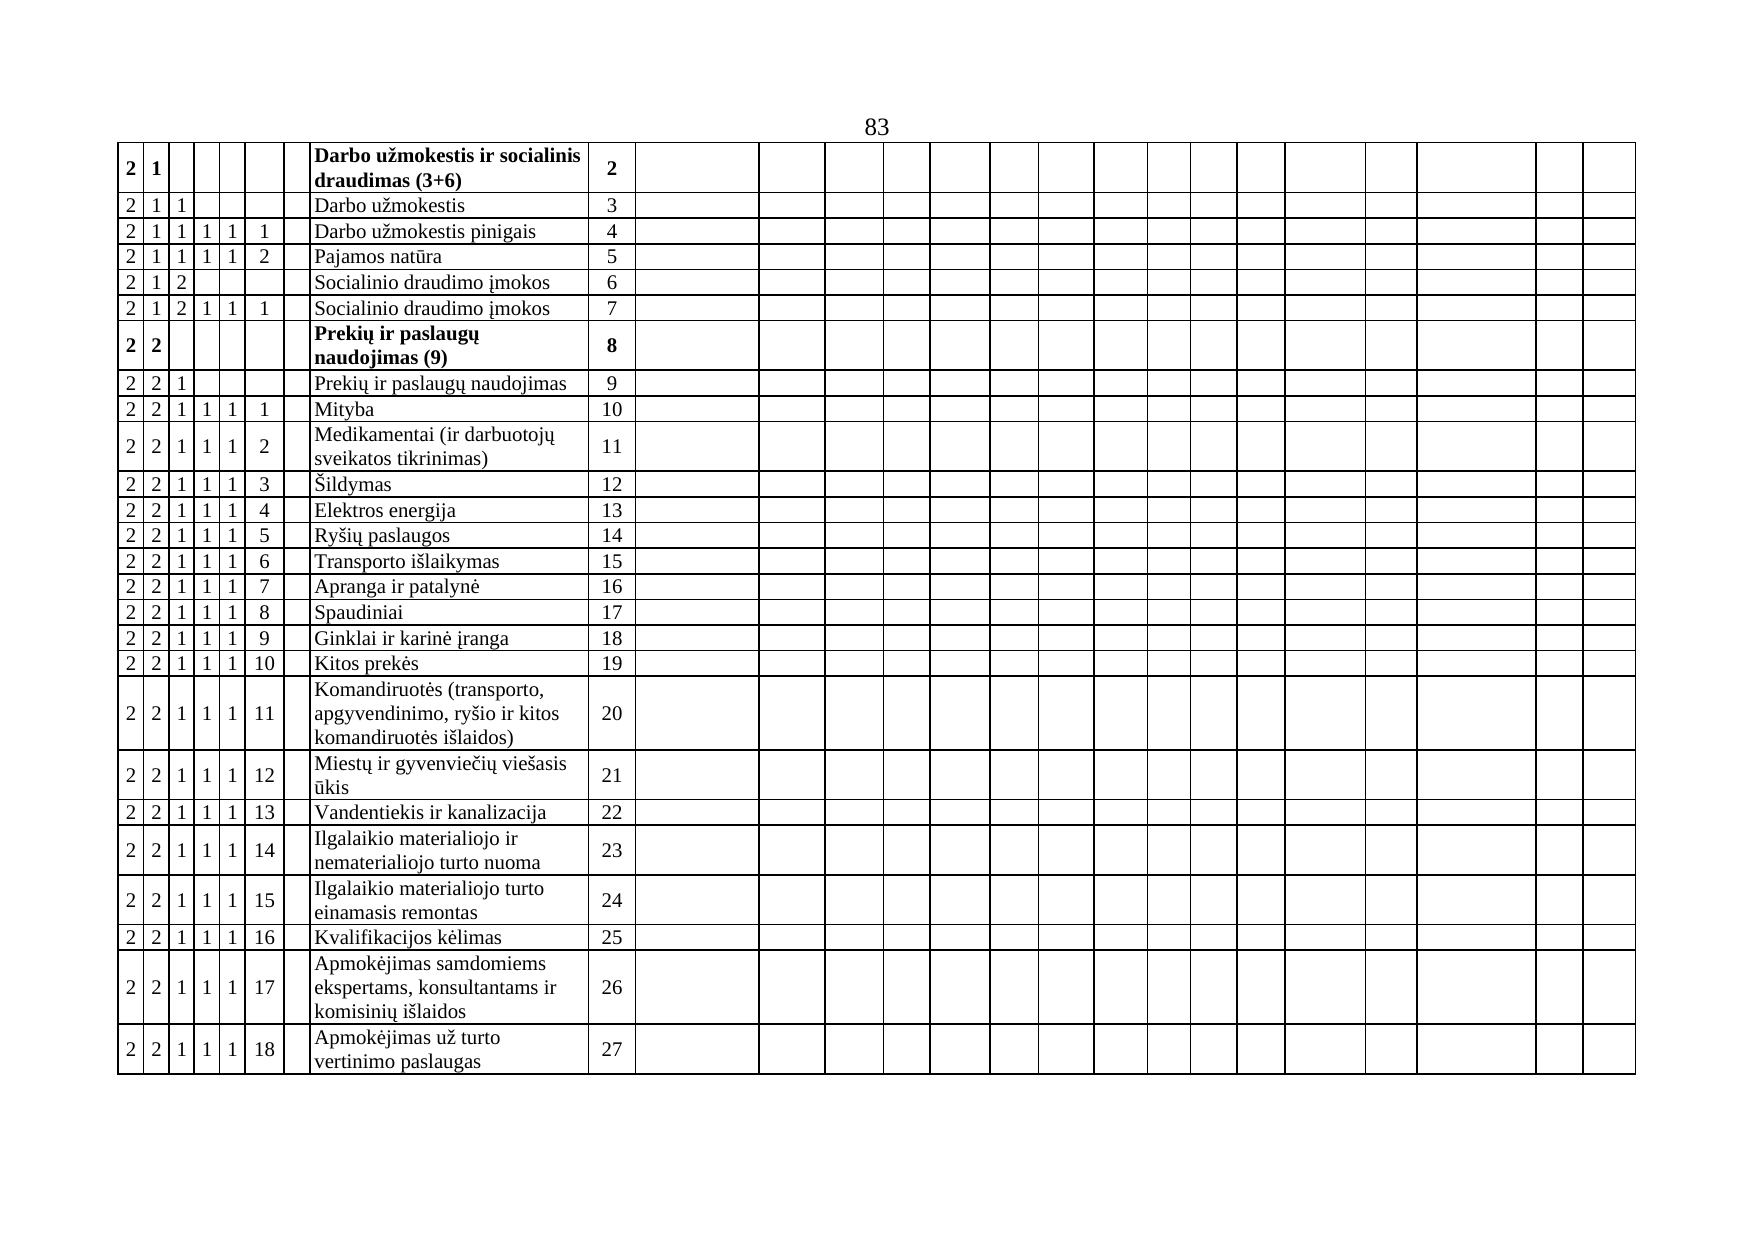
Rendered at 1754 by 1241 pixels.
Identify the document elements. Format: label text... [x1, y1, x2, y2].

table_cell [1418, 219, 1535, 243]
table_cell Apranga ir patalynė [311, 575, 588, 598]
table_cell [285, 193, 309, 217]
table_cell [170, 143, 193, 192]
table_cell [884, 751, 929, 799]
table_cell 9 [589, 371, 635, 395]
table_cell [285, 397, 309, 421]
table_cell Apmokėjimas už turto vertinimo paslaugas [311, 1025, 588, 1073]
table_cell [1366, 925, 1416, 949]
table_cell [246, 371, 283, 395]
table_cell [1537, 143, 1582, 192]
table_cell [1366, 270, 1416, 294]
table_cell [1039, 321, 1093, 369]
table_cell [1095, 876, 1147, 924]
table_cell 1 [195, 751, 219, 799]
table_cell [1238, 876, 1284, 924]
table_cell [1286, 422, 1365, 470]
table_cell [1584, 472, 1635, 496]
table_cell [1191, 523, 1236, 547]
table_cell 18 [246, 1025, 283, 1073]
table_cell [1537, 397, 1582, 421]
table_cell [931, 751, 989, 799]
table_cell 1 [170, 219, 193, 243]
table_cell [1238, 321, 1284, 369]
table_cell [195, 371, 219, 395]
table_cell [170, 321, 193, 369]
table_cell Ginklai ir karinė įranga [311, 626, 588, 650]
table_cell [1418, 245, 1535, 268]
table_cell [1366, 498, 1416, 522]
table_cell [1148, 575, 1190, 598]
table_cell [884, 549, 929, 573]
table_cell [884, 575, 929, 598]
table_cell 2 [119, 523, 143, 547]
table_cell [931, 951, 989, 1023]
table_cell [1191, 472, 1236, 496]
table_cell 1 [220, 1025, 244, 1073]
table_cell [1366, 600, 1416, 624]
table_cell Prekių ir paslaugų naudojimas (9) [311, 321, 588, 369]
table_cell [760, 296, 824, 320]
table_cell 1 [195, 549, 219, 573]
table_cell [1537, 826, 1582, 874]
table_cell [884, 143, 929, 192]
table_cell 2 [119, 219, 143, 243]
table_cell Ryšių paslaugos [311, 523, 588, 547]
table_cell [1584, 371, 1635, 395]
table_cell [991, 575, 1038, 598]
table_cell [1039, 498, 1093, 522]
table_cell [1537, 498, 1582, 522]
table_cell [991, 826, 1038, 874]
table_cell [1039, 549, 1093, 573]
table_cell [1238, 270, 1284, 294]
table_cell [1537, 219, 1582, 243]
table_cell 1 [170, 651, 193, 675]
table_cell [884, 422, 929, 470]
table_cell 1 [220, 600, 244, 624]
table_cell [884, 600, 929, 624]
table_cell [636, 523, 758, 547]
table_cell 2 [119, 498, 143, 522]
table_cell [884, 245, 929, 268]
table_cell 19 [589, 651, 635, 675]
table_cell [1238, 951, 1284, 1023]
table_cell [1039, 219, 1093, 243]
table_cell [826, 193, 883, 217]
table_cell 1 [170, 472, 193, 496]
table_cell [826, 876, 883, 924]
table_cell 2 [144, 951, 168, 1023]
table_cell [1148, 472, 1190, 496]
table_cell [1191, 651, 1236, 675]
table_cell [1039, 951, 1093, 1023]
table_cell [931, 422, 989, 470]
table_cell [1286, 651, 1365, 675]
table_cell [1238, 193, 1284, 217]
table_cell [285, 626, 309, 650]
table_cell [1238, 523, 1284, 547]
table_cell [1286, 626, 1365, 650]
table_cell [1286, 219, 1365, 243]
table_cell [636, 925, 758, 949]
table_cell [1286, 600, 1365, 624]
table_cell 1 [195, 651, 219, 675]
table_cell [760, 925, 824, 949]
table_cell Komandiruotės (transporto, apgyvendinimo, ryšio ir kitos komandiruotės išlaidos) [311, 677, 588, 749]
table_cell 17 [246, 951, 283, 1023]
table_cell 1 [220, 575, 244, 598]
table_cell Ilgalaikio materialiojo turto einamasis remontas [311, 876, 588, 924]
table_cell [1039, 193, 1093, 217]
table_cell 8 [589, 321, 635, 369]
table_cell [1095, 193, 1147, 217]
table_cell [1286, 575, 1365, 598]
table_cell 1 [195, 523, 219, 547]
table_cell [220, 371, 244, 395]
table_cell [1286, 270, 1365, 294]
table_cell 1 [220, 951, 244, 1023]
table_cell 1 [220, 397, 244, 421]
table_cell [884, 193, 929, 217]
table_cell Transporto išlaikymas [311, 549, 588, 573]
table_cell [1418, 600, 1535, 624]
table_cell [1418, 143, 1535, 192]
table_cell [1286, 245, 1365, 268]
table_cell [826, 422, 883, 470]
table_cell 1 [220, 523, 244, 547]
table_cell 1 [220, 651, 244, 675]
table_cell 2 [119, 800, 143, 824]
table_cell [931, 575, 989, 598]
table_cell [1148, 219, 1190, 243]
table_cell [1039, 523, 1093, 547]
table_cell [1148, 677, 1190, 749]
table_cell 20 [589, 677, 635, 749]
table_cell [1366, 321, 1416, 369]
table_cell [1238, 219, 1284, 243]
table_cell [931, 677, 989, 749]
table_cell [760, 549, 824, 573]
table_cell [1095, 651, 1147, 675]
table_cell 1 [170, 800, 193, 824]
table_cell [760, 498, 824, 522]
table_cell [1095, 472, 1147, 496]
table_cell [1286, 951, 1365, 1023]
table_cell 2 [170, 270, 193, 294]
table_cell 1 [170, 422, 193, 470]
table_cell [1039, 472, 1093, 496]
table_cell [195, 193, 219, 217]
table_cell [636, 371, 758, 395]
table_cell [1095, 397, 1147, 421]
table_cell [1148, 371, 1190, 395]
table_cell [1584, 397, 1635, 421]
table_cell [1366, 549, 1416, 573]
table_cell 1 [170, 876, 193, 924]
table_cell Spaudiniai [311, 600, 588, 624]
table_cell [636, 219, 758, 243]
table_cell [1418, 498, 1535, 522]
table_cell [931, 371, 989, 395]
table_cell [1039, 600, 1093, 624]
table_cell [220, 193, 244, 217]
table_cell Medikamentai (ir darbuotojų sveikatos tikrinimas) [311, 422, 588, 470]
table_cell 10 [589, 397, 635, 421]
table_cell [826, 397, 883, 421]
table_cell [931, 1025, 989, 1073]
table_cell 11 [246, 677, 283, 749]
table_cell [991, 800, 1038, 824]
table_cell [1537, 751, 1582, 799]
table_cell 2 [119, 371, 143, 395]
table_cell [760, 677, 824, 749]
table_cell [1095, 219, 1147, 243]
table_cell [1039, 270, 1093, 294]
table_cell [285, 925, 309, 949]
table_cell 1 [220, 296, 244, 320]
table_cell [991, 651, 1038, 675]
table_cell [760, 245, 824, 268]
table_cell 1 [195, 1025, 219, 1073]
table_cell [1191, 321, 1236, 369]
table_cell 1 [144, 296, 168, 320]
table_cell [1238, 296, 1284, 320]
table_cell 8 [246, 600, 283, 624]
table_cell [1148, 498, 1190, 522]
table_cell [1191, 925, 1236, 949]
table_cell 1 [170, 951, 193, 1023]
table_cell [1366, 1025, 1416, 1073]
table_cell 2 [144, 925, 168, 949]
table_cell [285, 219, 309, 243]
table_cell [760, 422, 824, 470]
table_cell [1537, 549, 1582, 573]
table_cell [760, 826, 824, 874]
table_cell [991, 245, 1038, 268]
table_cell [636, 1025, 758, 1073]
table_cell [1584, 826, 1635, 874]
table_cell [991, 296, 1038, 320]
table_cell [1148, 422, 1190, 470]
table_cell [884, 925, 929, 949]
table_cell [760, 876, 824, 924]
table_cell 2 [119, 143, 143, 192]
table_cell [1191, 600, 1236, 624]
table_cell [285, 498, 309, 522]
table_cell [1148, 826, 1190, 874]
table_cell 2 [144, 876, 168, 924]
table_cell 4 [589, 219, 635, 243]
table_cell 2 [119, 1025, 143, 1073]
table_cell 1 [220, 751, 244, 799]
table_cell 2 [144, 751, 168, 799]
table_cell 1 [195, 575, 219, 598]
table_cell [285, 876, 309, 924]
table_cell [1418, 193, 1535, 217]
table_cell [1095, 677, 1147, 749]
table_cell [1286, 296, 1365, 320]
table_cell [1238, 397, 1284, 421]
table_cell [1366, 422, 1416, 470]
table_cell [1238, 600, 1284, 624]
table_cell [285, 523, 309, 547]
table_cell [1366, 826, 1416, 874]
table_cell 2 [119, 549, 143, 573]
table_cell [1095, 1025, 1147, 1073]
table_cell [1095, 321, 1147, 369]
table_cell [931, 523, 989, 547]
table_cell [884, 951, 929, 1023]
table_cell [1191, 800, 1236, 824]
table_cell [195, 321, 219, 369]
table_cell [636, 193, 758, 217]
table_cell [636, 626, 758, 650]
table_cell 1 [195, 498, 219, 522]
table_cell [1148, 549, 1190, 573]
table_cell 4 [246, 498, 283, 522]
table_cell [1191, 1025, 1236, 1073]
table_cell [760, 193, 824, 217]
table_cell [826, 472, 883, 496]
table_cell 2 [144, 523, 168, 547]
table_cell [1584, 270, 1635, 294]
table_cell 3 [246, 472, 283, 496]
table_cell 12 [246, 751, 283, 799]
table_cell [1537, 626, 1582, 650]
table_cell [826, 600, 883, 624]
table_cell [1148, 296, 1190, 320]
table_cell Kitos prekės [311, 651, 588, 675]
table_cell [884, 296, 929, 320]
table_cell 14 [589, 523, 635, 547]
table_cell [246, 143, 283, 192]
table_cell [1286, 1025, 1365, 1073]
table_cell 1 [220, 876, 244, 924]
table_cell 2 [119, 600, 143, 624]
table_cell 1 [170, 397, 193, 421]
table_cell [1418, 472, 1535, 496]
table_cell 2 [144, 677, 168, 749]
table_cell [931, 219, 989, 243]
table_cell [1537, 876, 1582, 924]
table_cell [1418, 397, 1535, 421]
table_cell Elektros energija [311, 498, 588, 522]
table_cell [636, 549, 758, 573]
table_cell [931, 472, 989, 496]
table_cell [1366, 575, 1416, 598]
table_cell [1148, 245, 1190, 268]
table_cell 2 [144, 549, 168, 573]
table_cell [285, 951, 309, 1023]
table_cell 1 [170, 826, 193, 874]
table_cell [991, 876, 1038, 924]
table_cell [1584, 193, 1635, 217]
table_cell 2 [144, 651, 168, 675]
table_cell 1 [170, 1025, 193, 1073]
table_cell [636, 422, 758, 470]
table_cell 2 [119, 876, 143, 924]
table_cell 1 [220, 219, 244, 243]
table_cell 2 [144, 800, 168, 824]
table_cell 1 [170, 751, 193, 799]
table_cell [1418, 626, 1535, 650]
table_cell [1537, 925, 1582, 949]
table_cell [636, 651, 758, 675]
table_cell [760, 600, 824, 624]
table_cell [220, 270, 244, 294]
table_cell [1584, 626, 1635, 650]
table_cell [931, 800, 989, 824]
table_cell [285, 549, 309, 573]
table_cell 1 [195, 677, 219, 749]
table_cell [1537, 422, 1582, 470]
table_cell 2 [144, 626, 168, 650]
table_cell 10 [246, 651, 283, 675]
table_cell [826, 925, 883, 949]
table_cell 2 [119, 245, 143, 268]
table_cell [1584, 245, 1635, 268]
table_cell [195, 143, 219, 192]
table_cell Socialinio draudimo įmokos [311, 270, 588, 294]
table_cell [760, 270, 824, 294]
table_cell [884, 472, 929, 496]
table_cell [760, 219, 824, 243]
table_cell 2 [119, 321, 143, 369]
table_cell 13 [246, 800, 283, 824]
table_cell [285, 245, 309, 268]
table_cell [1418, 296, 1535, 320]
table_cell [931, 925, 989, 949]
table_cell [991, 626, 1038, 650]
table_cell 2 [144, 600, 168, 624]
table_cell [1039, 751, 1093, 799]
table_cell [991, 523, 1038, 547]
table_cell [1148, 651, 1190, 675]
table_cell 2 [119, 826, 143, 874]
table_cell [1095, 498, 1147, 522]
table_cell [1584, 876, 1635, 924]
table_cell [1148, 951, 1190, 1023]
table_cell [1418, 422, 1535, 470]
table_cell [1286, 371, 1365, 395]
table_cell [884, 800, 929, 824]
table_cell 2 [144, 371, 168, 395]
table_cell [1418, 549, 1535, 573]
table_cell 15 [246, 876, 283, 924]
table_cell [826, 1025, 883, 1073]
table_cell [1584, 575, 1635, 598]
table_cell [826, 219, 883, 243]
table_cell [826, 951, 883, 1023]
table_cell [760, 751, 824, 799]
table_cell [1238, 677, 1284, 749]
table_cell [1095, 245, 1147, 268]
table_cell [1191, 422, 1236, 470]
table_cell [1584, 549, 1635, 573]
table_cell [760, 1025, 824, 1073]
table_cell [1095, 296, 1147, 320]
table_cell [884, 1025, 929, 1073]
table_cell [1095, 575, 1147, 598]
table_cell [1191, 575, 1236, 598]
table_cell [636, 245, 758, 268]
table_cell Kvalifikacijos kėlimas [311, 925, 588, 949]
table_cell [1418, 677, 1535, 749]
table_cell 1 [195, 219, 219, 243]
table_cell [1039, 143, 1093, 192]
table_cell 1 [144, 219, 168, 243]
table_cell [991, 143, 1038, 192]
table_cell [636, 751, 758, 799]
table_cell [1238, 575, 1284, 598]
table_cell [1039, 800, 1093, 824]
table_cell [1366, 523, 1416, 547]
table_cell [826, 626, 883, 650]
table_cell Mityba [311, 397, 588, 421]
table_cell 2 [144, 397, 168, 421]
table_cell [636, 800, 758, 824]
table_cell [991, 498, 1038, 522]
table_cell 1 [170, 498, 193, 522]
table_cell [1191, 397, 1236, 421]
table_cell [1366, 371, 1416, 395]
table_cell [1366, 626, 1416, 650]
table_cell [1148, 751, 1190, 799]
table_cell [1366, 219, 1416, 243]
table_cell 2 [144, 826, 168, 874]
table_cell 2 [119, 677, 143, 749]
table_cell [220, 143, 244, 192]
table_cell [884, 219, 929, 243]
table_cell [1039, 422, 1093, 470]
table_cell [826, 826, 883, 874]
table_cell [1537, 245, 1582, 268]
table_cell [285, 800, 309, 824]
table_cell 2 [119, 422, 143, 470]
table_cell 6 [246, 549, 283, 573]
table_cell 1 [170, 193, 193, 217]
table_cell [1286, 751, 1365, 799]
table_cell [884, 523, 929, 547]
table_cell [931, 651, 989, 675]
table_cell 2 [246, 245, 283, 268]
table_cell 1 [246, 219, 283, 243]
table_cell [1584, 600, 1635, 624]
table_cell [1148, 600, 1190, 624]
table_cell 2 [170, 296, 193, 320]
table_cell [1238, 925, 1284, 949]
table_cell [1286, 925, 1365, 949]
table_cell [1418, 270, 1535, 294]
table_cell [1584, 677, 1635, 749]
table_cell [636, 472, 758, 496]
table_cell [931, 397, 989, 421]
table_cell [1039, 371, 1093, 395]
table_cell [1148, 143, 1190, 192]
table_cell [826, 371, 883, 395]
table_cell [760, 575, 824, 598]
table_cell [760, 951, 824, 1023]
table_cell [991, 270, 1038, 294]
table_cell [1286, 498, 1365, 522]
table_cell [931, 296, 989, 320]
table_cell [1584, 925, 1635, 949]
table_cell 21 [589, 751, 635, 799]
table_cell [760, 397, 824, 421]
table_cell [1537, 321, 1582, 369]
table_cell [1191, 498, 1236, 522]
table_cell [636, 397, 758, 421]
table_cell [931, 193, 989, 217]
table_cell [931, 321, 989, 369]
table_cell [1584, 219, 1635, 243]
table_cell [1537, 651, 1582, 675]
table_cell [991, 677, 1038, 749]
table_cell [636, 498, 758, 522]
table_cell [636, 321, 758, 369]
table_cell [1191, 270, 1236, 294]
table_cell [636, 951, 758, 1023]
table_cell 1 [220, 422, 244, 470]
table_cell [220, 321, 244, 369]
table_cell [1537, 371, 1582, 395]
table_cell 2 [144, 1025, 168, 1073]
table_cell [1191, 219, 1236, 243]
table_cell [1537, 575, 1582, 598]
table_cell [1191, 626, 1236, 650]
table_cell [991, 600, 1038, 624]
table_cell [760, 626, 824, 650]
table_cell 2 [119, 397, 143, 421]
table_cell 3 [589, 193, 635, 217]
table_cell [826, 800, 883, 824]
table_cell [1095, 371, 1147, 395]
table_cell [1537, 523, 1582, 547]
table_cell [1418, 651, 1535, 675]
table_cell 1 [220, 549, 244, 573]
table_cell Apmokėjimas samdomiems ekspertams, konsultantams ir komisinių išlaidos [311, 951, 588, 1023]
table_cell 25 [589, 925, 635, 949]
table_cell Darbo užmokestis ir socialinis draudimas (3+6) [311, 143, 588, 192]
table_cell [1191, 193, 1236, 217]
table_cell [285, 296, 309, 320]
table_cell [826, 751, 883, 799]
table_cell 2 [589, 143, 635, 192]
table_cell [826, 296, 883, 320]
table_cell [285, 321, 309, 369]
table_cell Šildymas [311, 472, 588, 496]
table_cell [1418, 321, 1535, 369]
table_cell 1 [170, 925, 193, 949]
table_cell 26 [589, 951, 635, 1023]
table_cell [1238, 1025, 1284, 1073]
table_cell 1 [246, 296, 283, 320]
table_cell 15 [589, 549, 635, 573]
table_cell [826, 523, 883, 547]
table_cell [1148, 925, 1190, 949]
table_cell [1366, 296, 1416, 320]
table_cell [1418, 826, 1535, 874]
table_cell [760, 143, 824, 192]
table_cell [1148, 270, 1190, 294]
table_cell [1286, 523, 1365, 547]
table_cell 2 [144, 575, 168, 598]
table_cell [1366, 193, 1416, 217]
table_cell [1148, 193, 1190, 217]
table_cell [1095, 523, 1147, 547]
table_cell [1418, 371, 1535, 395]
table_cell [1584, 800, 1635, 824]
table_cell [1191, 296, 1236, 320]
table_cell [1039, 826, 1093, 874]
table_cell 7 [589, 296, 635, 320]
table_cell [931, 245, 989, 268]
table_cell [1366, 472, 1416, 496]
table_cell 16 [246, 925, 283, 949]
table_cell [1095, 626, 1147, 650]
table_cell 1 [170, 600, 193, 624]
table_cell [1039, 626, 1093, 650]
table_cell [1286, 321, 1365, 369]
table_cell [1191, 751, 1236, 799]
table_cell [826, 677, 883, 749]
table_cell 2 [119, 270, 143, 294]
table_cell [884, 651, 929, 675]
table_cell [1366, 751, 1416, 799]
table_cell 1 [195, 422, 219, 470]
table_cell [285, 826, 309, 874]
table_cell 2 [119, 193, 143, 217]
table_cell [884, 876, 929, 924]
table_cell 1 [220, 925, 244, 949]
table_cell [1238, 472, 1284, 496]
table_cell 2 [119, 925, 143, 949]
table_cell [285, 1025, 309, 1073]
table_cell [1366, 143, 1416, 192]
table_cell [1584, 651, 1635, 675]
table_cell Miestų ir gyvenviečių viešasis ūkis [311, 751, 588, 799]
table_cell 23 [589, 826, 635, 874]
table_cell [285, 143, 309, 192]
table_cell [991, 1025, 1038, 1073]
table_cell [931, 549, 989, 573]
table_cell [1286, 826, 1365, 874]
table_cell [991, 422, 1038, 470]
table_cell [1584, 143, 1635, 192]
table_cell [195, 270, 219, 294]
table_cell 22 [589, 800, 635, 824]
table_cell 1 [144, 193, 168, 217]
table_cell [1191, 826, 1236, 874]
table_cell [1286, 143, 1365, 192]
table_cell [884, 677, 929, 749]
table_cell [1418, 751, 1535, 799]
table_cell [636, 143, 758, 192]
table_cell 24 [589, 876, 635, 924]
table_cell [1095, 951, 1147, 1023]
table_cell [1238, 651, 1284, 675]
table_cell [1584, 1025, 1635, 1073]
table_cell Darbo užmokestis [311, 193, 588, 217]
table_cell [1095, 549, 1147, 573]
table_cell 1 [220, 826, 244, 874]
table_cell [636, 296, 758, 320]
table_cell [1095, 143, 1147, 192]
table_cell 1 [195, 245, 219, 268]
table_cell 1 [170, 371, 193, 395]
table_cell 1 [170, 245, 193, 268]
table_cell [1366, 397, 1416, 421]
table_cell [1039, 876, 1093, 924]
table_cell [931, 498, 989, 522]
table_cell [760, 651, 824, 675]
table_cell [1095, 422, 1147, 470]
table_cell 1 [170, 575, 193, 598]
table_cell 1 [144, 245, 168, 268]
table_cell Prekių ir paslaugų naudojimas [311, 371, 588, 395]
table_cell [826, 575, 883, 598]
table_cell [636, 677, 758, 749]
table_cell [246, 321, 283, 369]
table_cell [1366, 951, 1416, 1023]
table_cell [1286, 397, 1365, 421]
table_cell 1 [170, 626, 193, 650]
table_cell 5 [589, 245, 635, 268]
table_cell [991, 397, 1038, 421]
table_cell 1 [144, 143, 168, 192]
table_cell 1 [195, 296, 219, 320]
table_cell [285, 751, 309, 799]
table_cell [1039, 1025, 1093, 1073]
table_cell [991, 472, 1038, 496]
table_cell [1418, 523, 1535, 547]
table_cell Socialinio draudimo įmokos [311, 296, 588, 320]
table_cell 1 [144, 270, 168, 294]
table_cell [1039, 925, 1093, 949]
table_cell 1 [195, 800, 219, 824]
table_cell [1148, 321, 1190, 369]
table_cell 1 [170, 677, 193, 749]
table_cell 13 [589, 498, 635, 522]
table_cell [1584, 498, 1635, 522]
table_cell [1148, 626, 1190, 650]
table_cell [1286, 876, 1365, 924]
table_cell 7 [246, 575, 283, 598]
table_cell [636, 270, 758, 294]
table_cell 1 [195, 600, 219, 624]
table_cell 1 [195, 951, 219, 1023]
table_cell [285, 575, 309, 598]
table_cell [636, 600, 758, 624]
table_cell [760, 472, 824, 496]
table_cell [884, 498, 929, 522]
table_cell 1 [220, 677, 244, 749]
table_cell 11 [589, 422, 635, 470]
table_cell [1148, 876, 1190, 924]
table_cell [884, 626, 929, 650]
table_cell [1366, 876, 1416, 924]
table_cell [991, 371, 1038, 395]
table_cell Pajamos natūra [311, 245, 588, 268]
table_cell 17 [589, 600, 635, 624]
table_cell [1039, 245, 1093, 268]
table_cell Ilgalaikio materialiojo ir nematerialiojo turto nuoma [311, 826, 588, 874]
table_cell [991, 193, 1038, 217]
table_cell [1039, 397, 1093, 421]
table_cell [991, 219, 1038, 243]
table_cell [1191, 677, 1236, 749]
table_cell 1 [246, 397, 283, 421]
table_cell [991, 321, 1038, 369]
table_cell [1366, 800, 1416, 824]
table_cell 2 [144, 498, 168, 522]
table_cell [1418, 800, 1535, 824]
table_cell [1095, 270, 1147, 294]
table_cell [1238, 371, 1284, 395]
table_cell 1 [195, 925, 219, 949]
table_cell [760, 800, 824, 824]
table_cell [246, 193, 283, 217]
table_cell 2 [246, 422, 283, 470]
table_cell 2 [144, 472, 168, 496]
table_cell [1238, 498, 1284, 522]
table_cell [1039, 651, 1093, 675]
table_cell [1366, 677, 1416, 749]
table_cell [1191, 143, 1236, 192]
table_cell 2 [144, 321, 168, 369]
table_cell 1 [220, 800, 244, 824]
table_cell [1286, 677, 1365, 749]
table_cell [285, 371, 309, 395]
table_cell [1584, 751, 1635, 799]
table_cell [884, 371, 929, 395]
table_cell [1366, 245, 1416, 268]
table_cell 18 [589, 626, 635, 650]
table_cell [1418, 876, 1535, 924]
table_cell [1584, 951, 1635, 1023]
table_cell [991, 751, 1038, 799]
table_cell [1238, 826, 1284, 874]
table_cell 1 [195, 876, 219, 924]
table_cell [1238, 143, 1284, 192]
table_cell 6 [589, 270, 635, 294]
table_cell [246, 270, 283, 294]
table_cell [931, 143, 989, 192]
table_cell 2 [119, 575, 143, 598]
table_cell [285, 677, 309, 749]
table_cell 27 [589, 1025, 635, 1073]
table_cell [826, 270, 883, 294]
table_cell [826, 498, 883, 522]
table_cell [1537, 193, 1582, 217]
table_cell [1191, 371, 1236, 395]
table_cell 16 [589, 575, 635, 598]
table_cell [1238, 549, 1284, 573]
table_cell 1 [220, 626, 244, 650]
table_cell [991, 549, 1038, 573]
table_cell [884, 826, 929, 874]
table_cell [826, 651, 883, 675]
table_cell [1286, 549, 1365, 573]
table_cell 1 [195, 397, 219, 421]
table_cell 2 [119, 951, 143, 1023]
table_cell [826, 321, 883, 369]
table_cell [760, 523, 824, 547]
table_cell [1039, 677, 1093, 749]
table_cell 1 [170, 523, 193, 547]
table_cell [1418, 925, 1535, 949]
table_cell [1238, 751, 1284, 799]
table_cell [636, 876, 758, 924]
table_cell 1 [195, 826, 219, 874]
table_cell [931, 600, 989, 624]
table_cell [1095, 826, 1147, 874]
table_cell [1537, 472, 1582, 496]
table_cell 2 [144, 422, 168, 470]
table_cell [1286, 472, 1365, 496]
table_cell 2 [119, 296, 143, 320]
table_cell 2 [119, 651, 143, 675]
table_cell [931, 876, 989, 924]
table_cell [884, 321, 929, 369]
table_cell [1286, 800, 1365, 824]
table_cell [884, 270, 929, 294]
table_cell [1418, 1025, 1535, 1073]
table_cell [884, 397, 929, 421]
table_cell [1095, 925, 1147, 949]
table_cell [1537, 951, 1582, 1023]
table_cell [1537, 600, 1582, 624]
table_cell 2 [119, 626, 143, 650]
table_cell [1191, 876, 1236, 924]
table_cell [636, 575, 758, 598]
table_cell [285, 472, 309, 496]
table_cell [285, 270, 309, 294]
table_cell 1 [220, 498, 244, 522]
table_cell [1238, 626, 1284, 650]
table_cell [931, 826, 989, 874]
table_cell [760, 321, 824, 369]
table_cell Darbo užmokestis pinigais [311, 219, 588, 243]
table_cell [1191, 951, 1236, 1023]
table_cell [1366, 651, 1416, 675]
table_cell [636, 826, 758, 874]
table_cell [1584, 321, 1635, 369]
table_cell 9 [246, 626, 283, 650]
table_cell 2 [119, 751, 143, 799]
table_cell 14 [246, 826, 283, 874]
table_cell [1095, 751, 1147, 799]
table_cell [760, 371, 824, 395]
table_cell [1537, 296, 1582, 320]
table_cell [285, 651, 309, 675]
table_cell [826, 143, 883, 192]
table_cell [1537, 270, 1582, 294]
table_cell 1 [195, 472, 219, 496]
table_cell [931, 270, 989, 294]
table_cell [285, 422, 309, 470]
table_cell [1148, 1025, 1190, 1073]
table_cell 1 [195, 626, 219, 650]
table_cell [1238, 245, 1284, 268]
table_cell [1537, 1025, 1582, 1073]
table_cell [1095, 600, 1147, 624]
table_cell [1148, 800, 1190, 824]
table_cell [826, 245, 883, 268]
table_cell 1 [220, 472, 244, 496]
table_cell [991, 925, 1038, 949]
table_cell [991, 951, 1038, 1023]
table_cell 2 [119, 472, 143, 496]
table_cell [285, 600, 309, 624]
table_cell [1537, 677, 1582, 749]
table_cell [1191, 549, 1236, 573]
table_cell [931, 626, 989, 650]
table_cell [1039, 575, 1093, 598]
table_cell [1584, 296, 1635, 320]
table_cell [1238, 422, 1284, 470]
table_cell [1238, 800, 1284, 824]
table_cell [1039, 296, 1093, 320]
table_cell [1095, 800, 1147, 824]
table_cell [1418, 575, 1535, 598]
table_cell 1 [170, 549, 193, 573]
table_cell 5 [246, 523, 283, 547]
table_cell [1286, 193, 1365, 217]
table_cell [1418, 951, 1535, 1023]
table_cell [1191, 245, 1236, 268]
table_cell 12 [589, 472, 635, 496]
table_cell [1148, 523, 1190, 547]
table_cell 1 [220, 245, 244, 268]
table_cell [826, 549, 883, 573]
table_cell Vandentiekis ir kanalizacija [311, 800, 588, 824]
table_cell [1584, 422, 1635, 470]
table_cell [1148, 397, 1190, 421]
table_cell [1537, 800, 1582, 824]
table_cell [1584, 523, 1635, 547]
